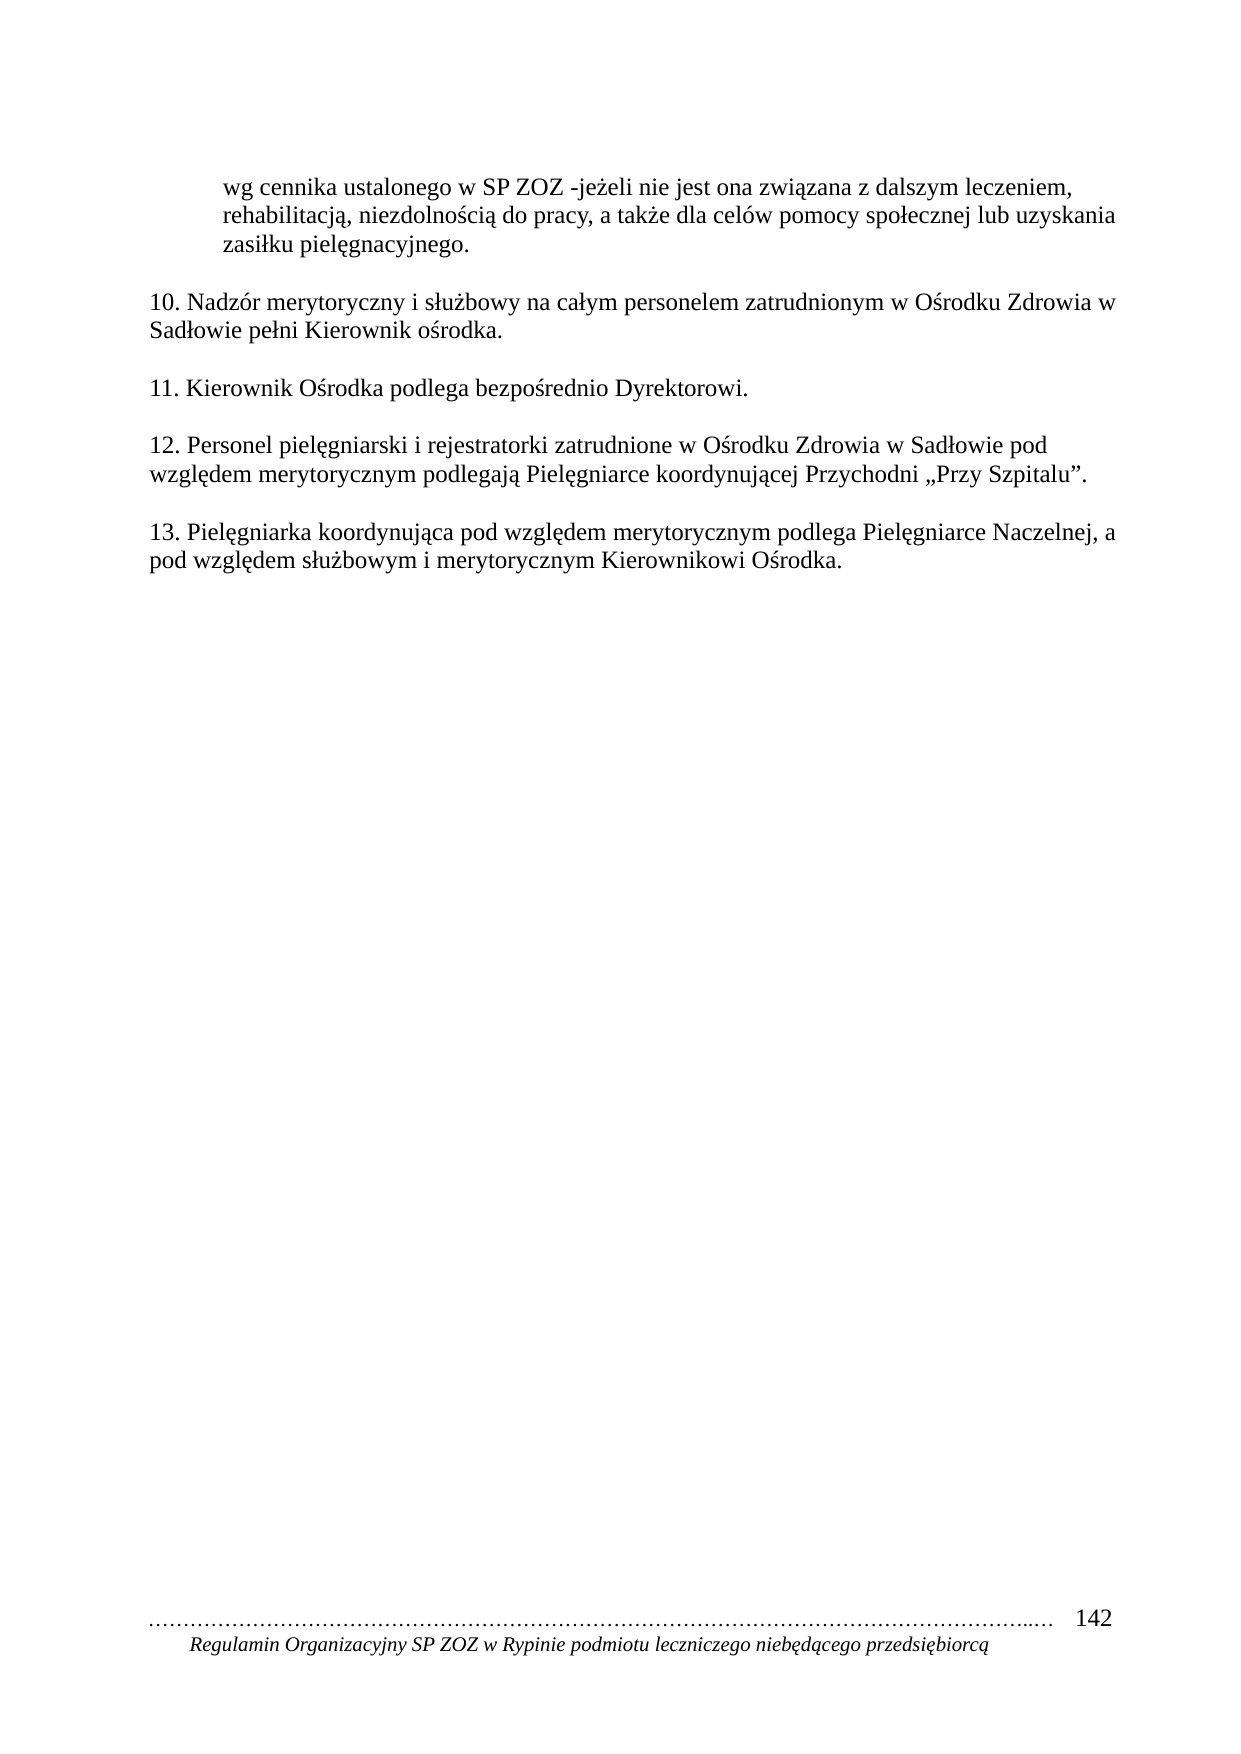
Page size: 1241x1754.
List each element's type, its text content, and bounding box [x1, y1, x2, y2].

list 12. Personel pielęgniarski i rejestratorki zatrudnione w Ośrodku Zdrowia w Sadłowie pod względem merytorycznym podlegają Pielęgniarce koordynującej Przychodni „Przy Szpitalu”. [149, 430, 1137, 488]
list wg cennika ustalonego w SP ZOZ -jeżeli nie jest ona związana z dalszym leczeniem, rehabilitacją, niezdolnością do pracy, a także dla celów pomocy społecznej lub uzyskania zasiłku pielęgnacyjnego. [185, 172, 1137, 258]
list 13. Pielęgniarka koordynująca pod względem merytorycznym podlega Pielęgniarce Naczelnej, a pod względem służbowym i merytorycznym Kierownikowi Ośrodka. [149, 517, 1137, 574]
list 11. Kierownik Ośrodka podlega bezpośrednio Dyrektorowi. [149, 373, 1137, 402]
list 10. Nadzór merytoryczny i służbowy na całym personelem zatrudnionym w Ośrodku Zdrowia w Sadłowie pełni Kierownik ośrodka. [149, 287, 1137, 344]
